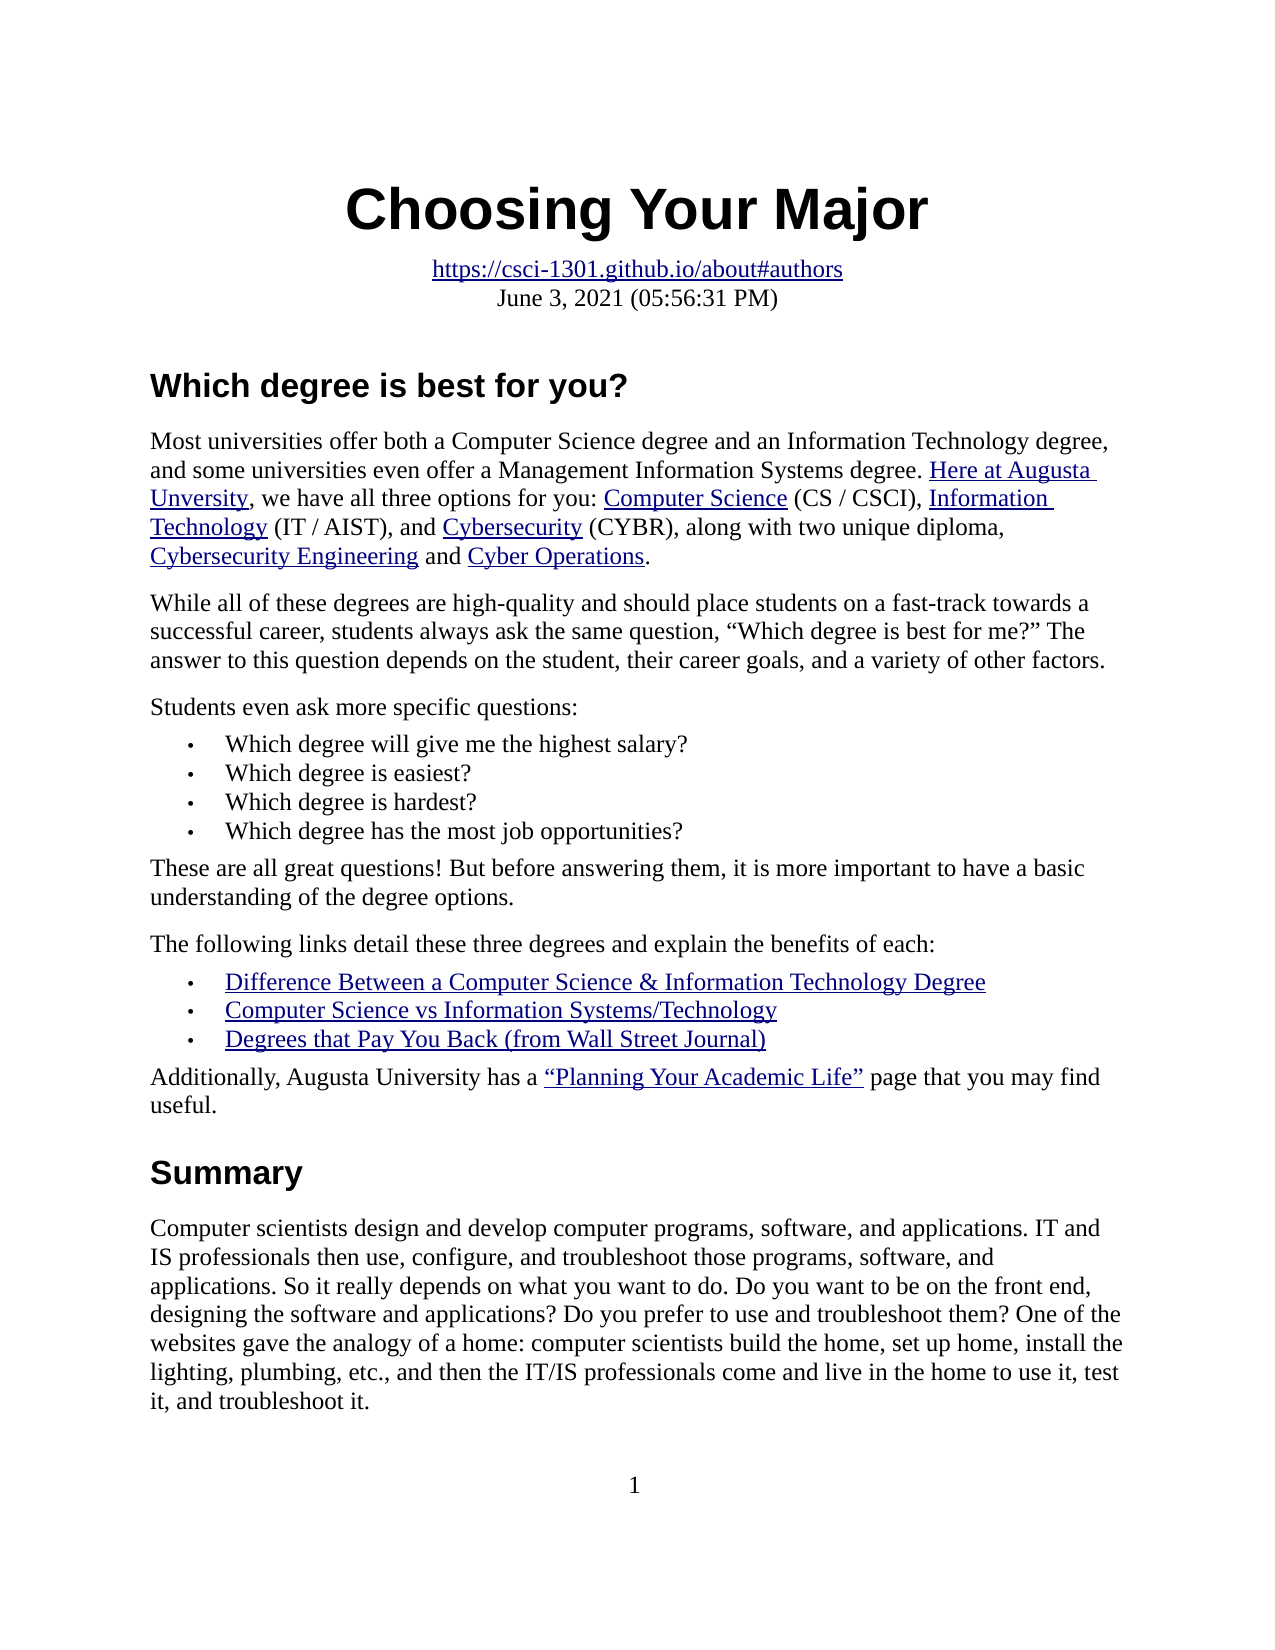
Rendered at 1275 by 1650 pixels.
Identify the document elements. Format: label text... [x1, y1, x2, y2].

text While all of these degrees are high-quality and should place students on a fast-track towards a successful career, students always ask the same question, “Which degree is best for me?” The answer to this question depends on the student, their career goals, and a variety of other factors. [150, 588, 1125, 674]
list Difference Between a Computer Science & Information Technology Degree [187, 967, 1125, 995]
text Additionally, Augusta University has a “Planning Your Academic Life” page that you may find useful. [150, 1062, 1125, 1119]
list Computer Science vs Information Systems/Technology [187, 995, 1125, 1024]
text These are all great questions! But before answering them, it is more important to have a basic understanding of the degree options. [150, 853, 1125, 911]
list Which degree is easiest? [187, 758, 1125, 787]
text Students even ask more specific questions: [150, 692, 1125, 721]
title Choosing Your Major [150, 175, 1125, 242]
text https://csci-1301.github.io/about#authors [150, 254, 1125, 283]
subtitle Summary [150, 1153, 1125, 1192]
list Degrees that Pay You Back (from Wall Street Journal) [187, 1024, 1125, 1053]
subtitle Which degree is best for you? [150, 366, 1125, 404]
text The following links detail these three degrees and explain the benefits of each: [150, 929, 1125, 958]
text June 3, 2021 (05:56:31 PM) [150, 283, 1125, 312]
text Computer scientists design and develop computer programs, software, and applications. IT and IS professionals then use, configure, and troubleshoot those programs, software, and applications. So it really depends on what you want to do. Do you want to be on the front end, designing the software and applications? Do you prefer to use and troubleshoot them? One of the websites gave the analogy of a home: computer scientists build the home, set up home, install the lighting, plumbing, etc., and then the IT/IS professionals come and live in the home to use it, test it, and troubleshoot it. [150, 1213, 1125, 1414]
list Which degree is hardest? [187, 787, 1125, 816]
list Which degree will give me the highest salary? [187, 729, 1125, 758]
list Which degree has the most job opportunities? [187, 816, 1125, 844]
text Most universities offer both a Computer Science degree and an Information Technology degree, and some universities even offer a Management Information Systems degree. Here at Augusta Unversity, we have all three options for you: Computer Science (CS / CSCI), Information Technology (IT / AIST), and Cybersecurity (CYBR), along with two unique diploma, Cybersecurity Engineering and Cyber Operations. [150, 426, 1125, 570]
